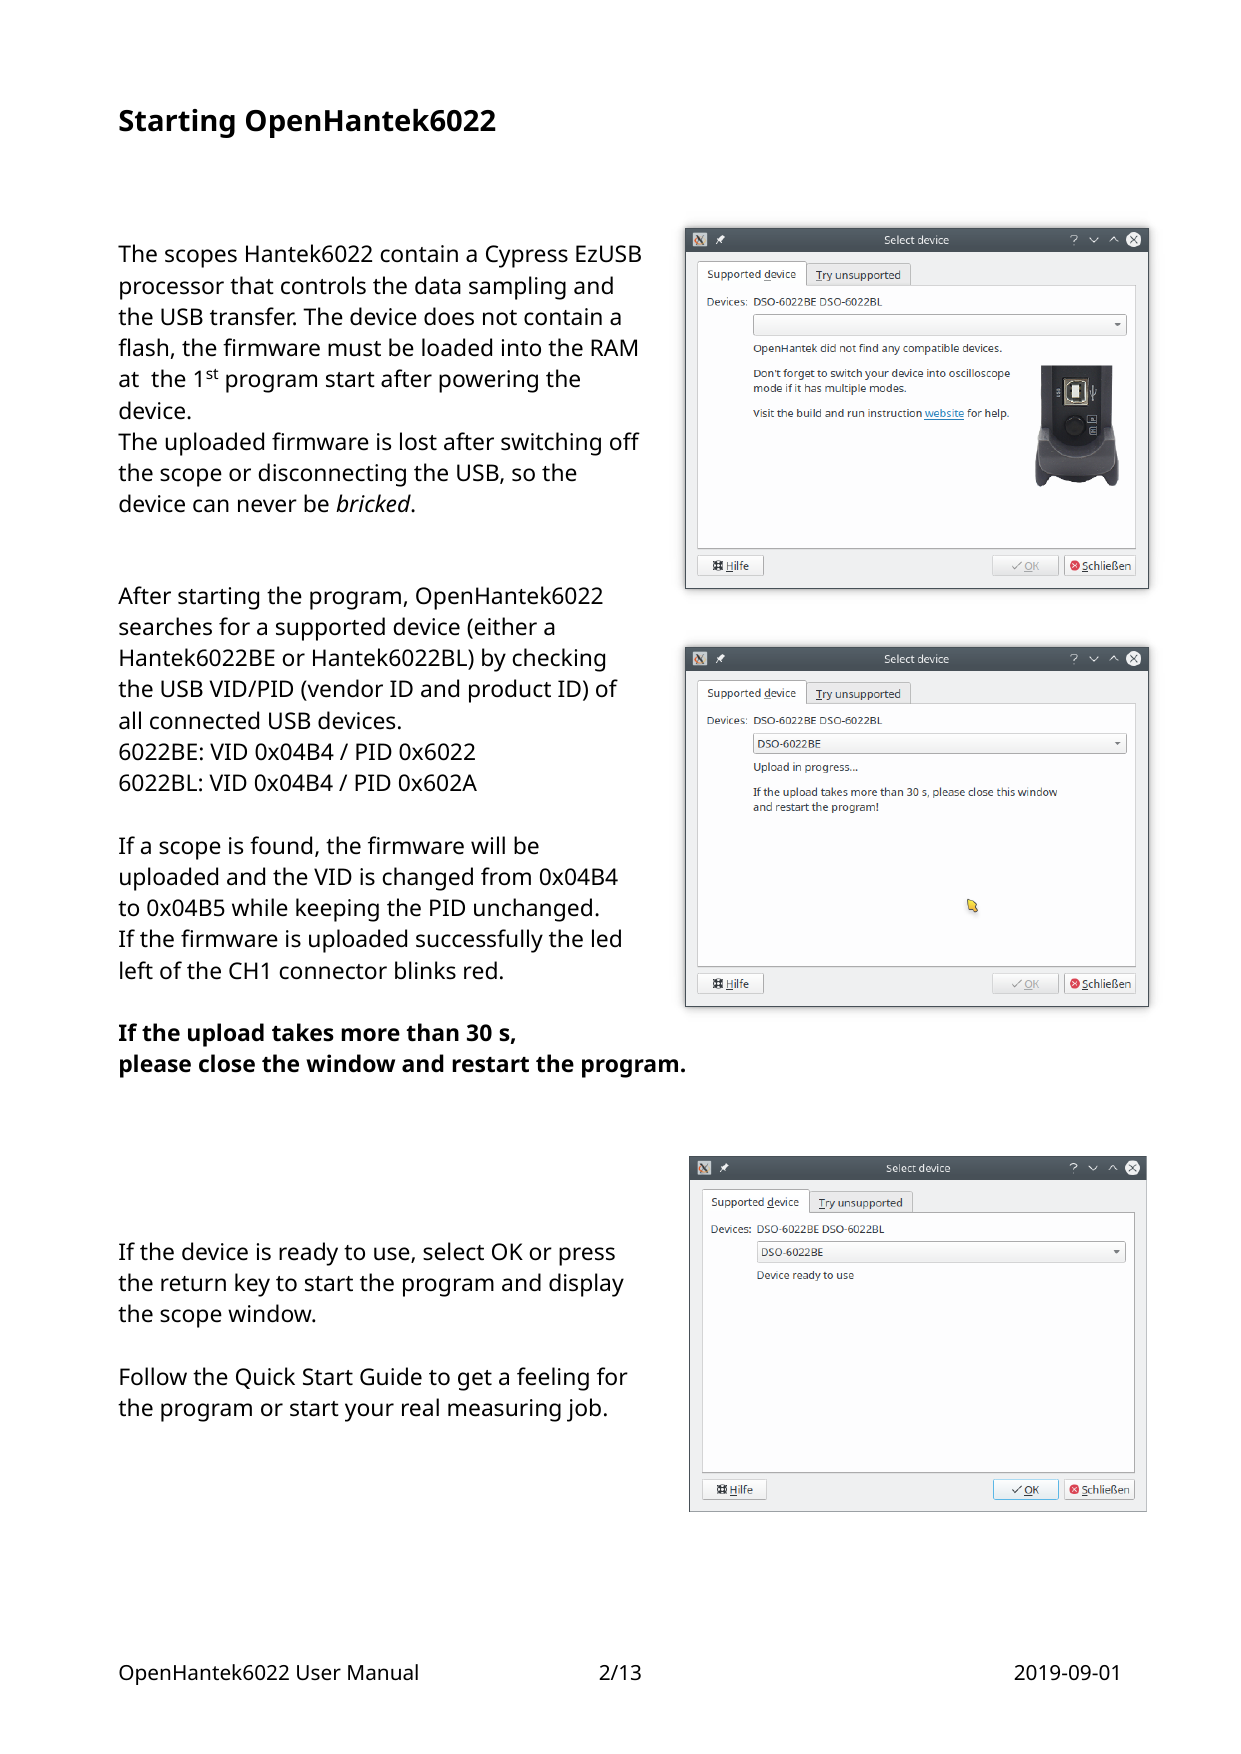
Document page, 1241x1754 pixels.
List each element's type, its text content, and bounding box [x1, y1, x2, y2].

picture [668, 630, 1165, 1023]
text If the upload takes more than 30 s, please close the window and restart the program. [118, 1017, 1122, 1080]
text If a scope is found, the firmware will be uploaded and the VID is changed from 0x04B4 to 0x04B5 while keeping the PID unchanged. [118, 830, 668, 923]
text After starting the program, OpenHantek6022 searches for a supported device (either a Hantek6022BE or Hantek6022BL) by checking the USB VID/PID (vendor ID and product ID) of all connected USB devices. [118, 580, 1122, 736]
text If the firmware is uploaded successfully the led left of the CH1 connector blinks red. [118, 923, 668, 986]
picture [689, 1156, 1147, 1512]
text Follow the Quick Start Guide to get a feeling for the program or start your real measuring job. [118, 1361, 689, 1423]
text The scopes Hantek6022 contain a Cypress EzUSB processor that controls the data sampling and the USB transfer. The device does not contain a flash, the firmware must be loaded into the RAM at the 1st program start after powering the device. [118, 238, 668, 426]
text The uploaded firmware is lost after switching off the scope or disconnecting the USB, so the device can never be bricked. [118, 426, 668, 520]
picture [668, 211, 1165, 605]
text If the device is ready to use, select OK or press the return key to start the program and display the scope window. [118, 1236, 689, 1330]
text 6022BE: VID 0x04B4 / PID 0x6022 [118, 736, 668, 767]
subtitle Starting OpenHantek6022 [118, 100, 1122, 140]
text 6022BL: VID 0x04B4 / PID 0x602A [118, 767, 668, 798]
